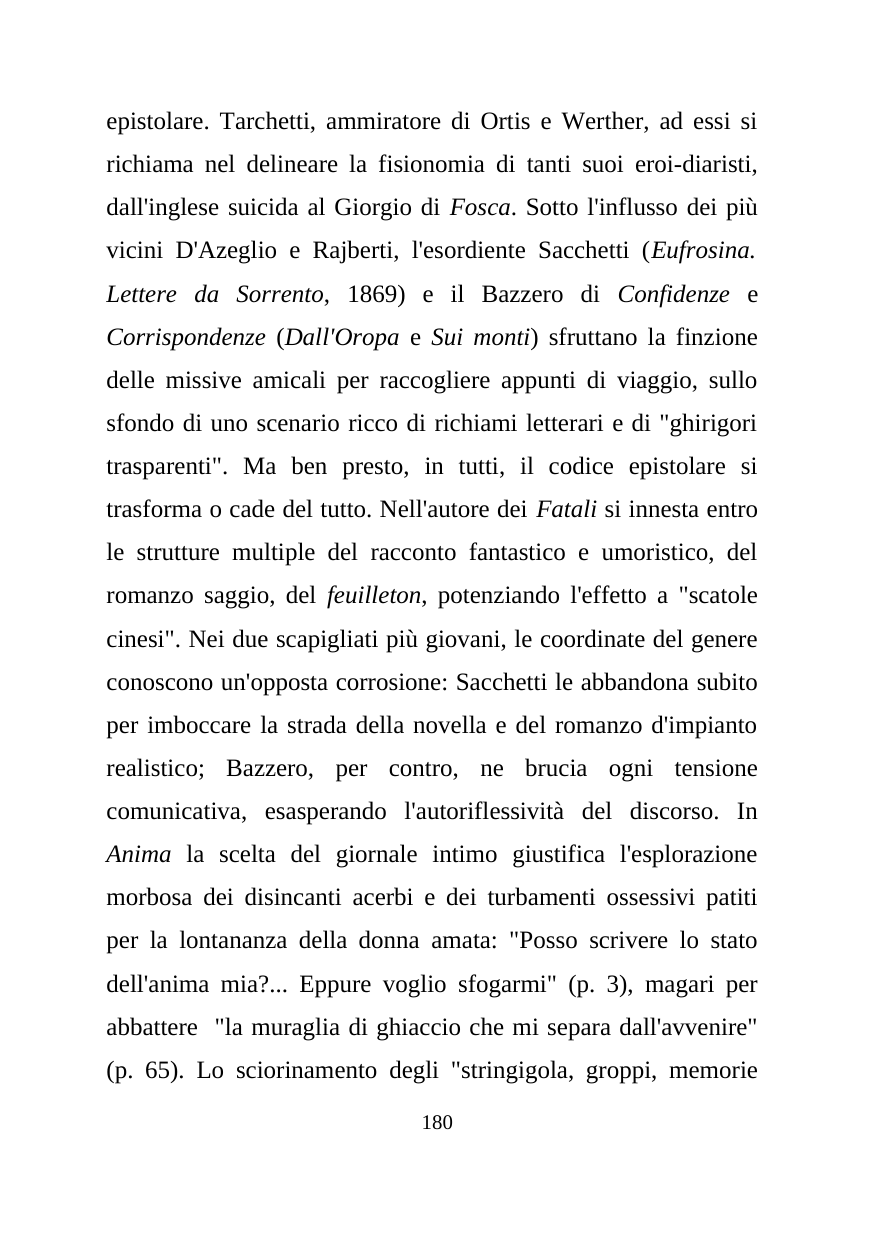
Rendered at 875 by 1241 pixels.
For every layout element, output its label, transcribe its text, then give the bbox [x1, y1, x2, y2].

text epistolare. Tarchetti, ammiratore di Ortis e Werther, ad essi si richiama nel delineare la fisionomia di tanti suoi eroi-diaristi, dall'inglese suicida al Giorgio di Fosca. Sotto l'influsso dei più vicini D'Azeglio e Rajberti, l'esordiente Sacchetti (Eufrosina. Lettere da Sorrento, 1869) e il Bazzero di Confidenze e Corrispondenze (Dall'Oropa e Sui monti) sfruttano la finzione delle missive amicali per raccogliere appunti di viaggio, sullo sfondo di uno scenario ricco di richiami letterari e di "ghirigori trasparenti". Ma ben presto, in tutti, il codice epistolare si trasforma o cade del tutto. Nell'autore dei Fatali si innesta entro le strutture multiple del racconto fantastico e umoristico, del romanzo saggio, del feuilleton, potenziando l'effetto a "scatole cinesi". Nei due scapigliati più giovani, le coordinate del genere conoscono un'opposta corrosione: Sacchetti le abbandona subito per imboccare la strada della novella e del romanzo d'impianto realistico; Bazzero, per contro, ne brucia ogni tensione comunicativa, esasperando l'autoriflessività del discorso. In Anima la scelta del giornale intimo giustifica l'esplorazione morbosa dei disincanti acerbi e dei turbamenti ossessivi patiti per la lontananza della donna amata: "Posso scrivere lo stato dell'anima mia?... Eppure voglio sfogarmi" (p. 3), magari per abbattere "la muraglia di ghiaccio che mi separa dall'avvenire" (p. 65). Lo sciorinamento degli "stringigola, groppi, memorie [106, 106, 758, 1084]
